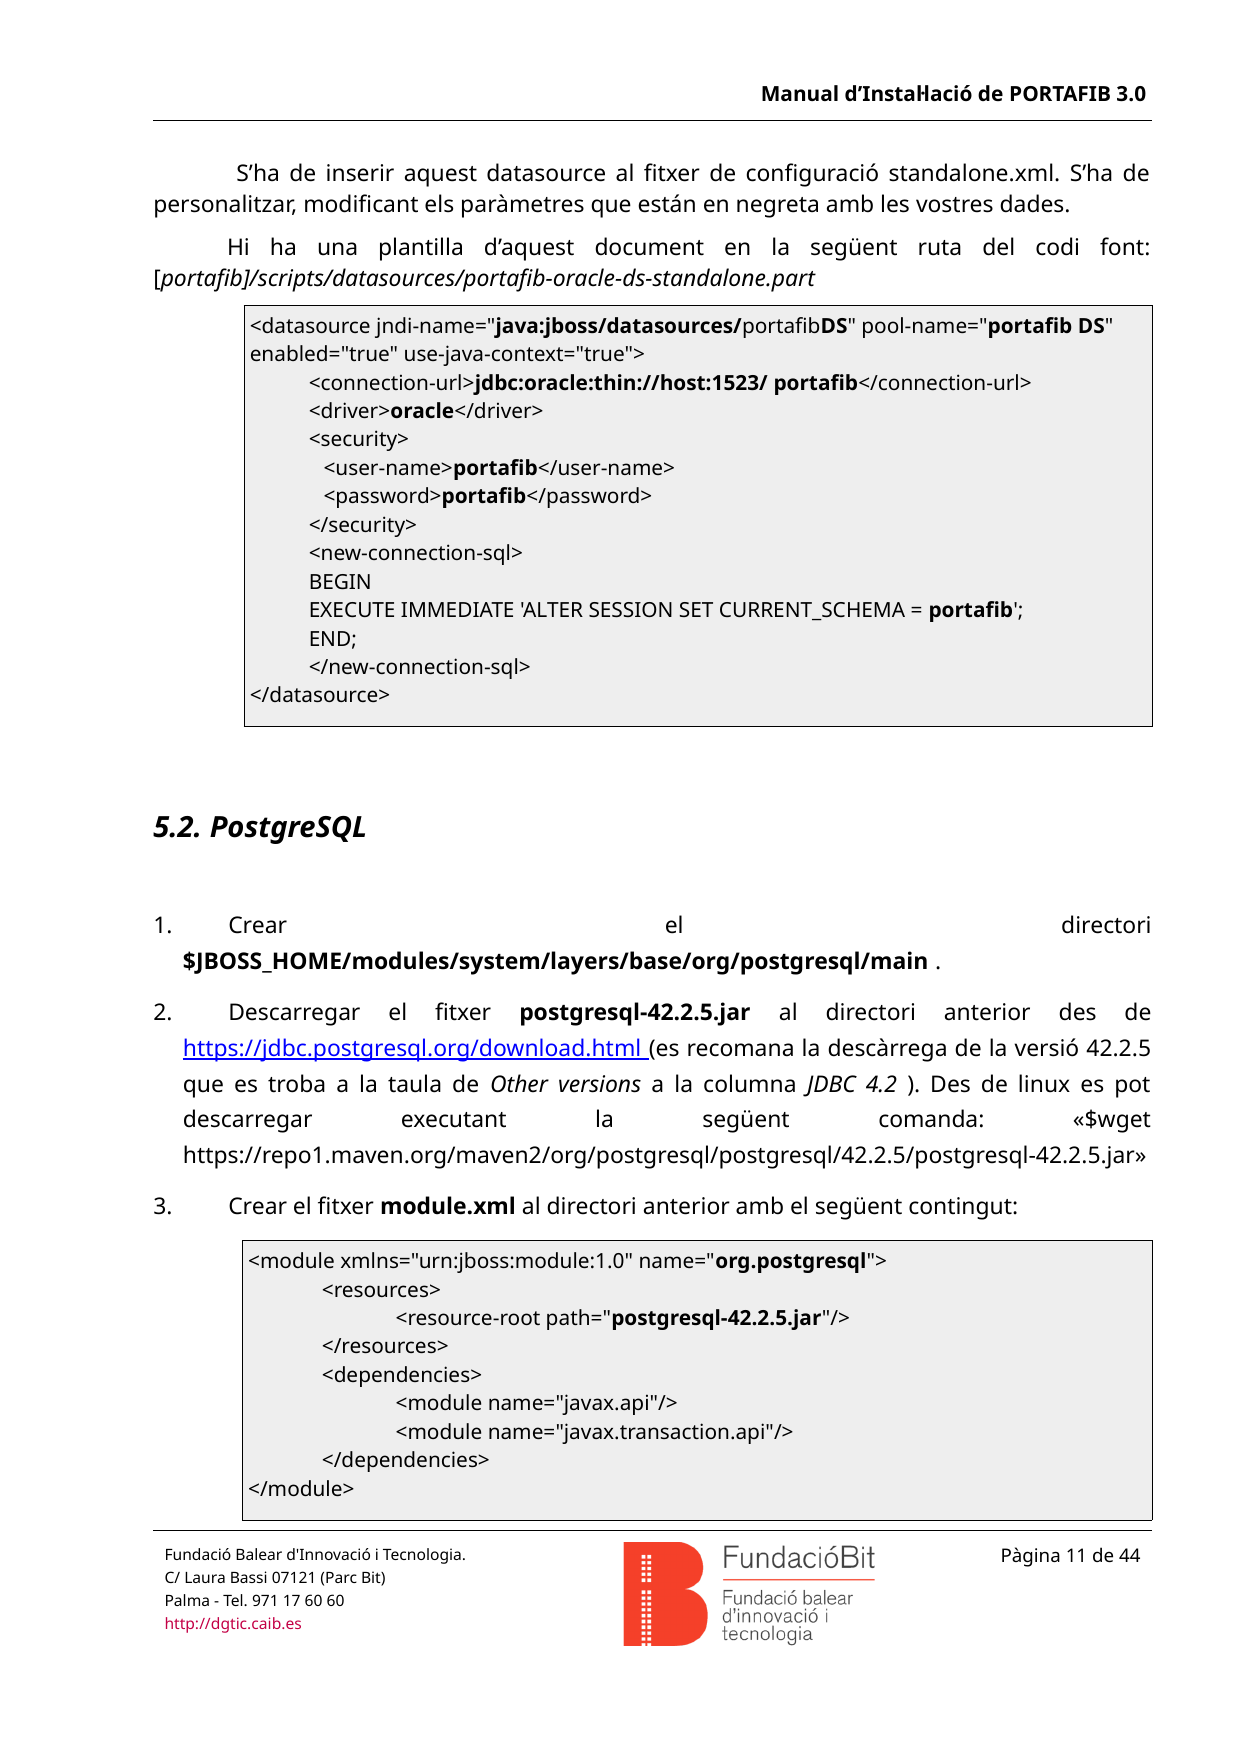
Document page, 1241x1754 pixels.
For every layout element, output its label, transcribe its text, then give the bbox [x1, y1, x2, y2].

list Crear el directori $JBOSS_HOME/modules/system/layers/base/org/postgresql/main . [153, 909, 1152, 976]
text S’ha de inserir aquest datasource al fitxer de configuració standalone.xml. S’ha de personalitzar, modificant els paràmetres que están en negreta amb les vostres dades. [153, 156, 1152, 219]
list Crear el fitxer module.xml al directori anterior amb el següent contingut: [153, 1190, 1152, 1221]
list Descarregar el fitxer postgresql-42.2.5.jar al directori anterior des de https://jdbc.postgresql.org/download.html (es recomana la descàrrega de la versió 42.2.5 que es troba a la taula de Other versions a la columna JDBC 4.2 ). Des de linux es pot descarregar executant la següent comanda: «$wget https://repo1.maven.org/maven2/org/postgresql/postgresql/42.2.5/postgresql-42.2.5.jar» [153, 996, 1152, 1171]
table_header <datasource jndi-name="java:jboss/datasources/portafibDS" pool-name="portafib DS" enabled="true" use-java-context="true"> <connection-url>jdbc:oracle:thin://host:1523/ portafib</connection-url> <driver>oracle</driver> <security> <user-name>portafib</user-name> <password>portafib</password> </security> <new-connection-sql> BEGIN EXECUTE IMMEDIATE 'ALTER SESSION SET CURRENT_SCHEMA = portafib'; END; </new-connection-sql> </datasource> [245, 306, 1152, 726]
picture [623, 1542, 875, 1646]
table_header <module xmlns="urn:jboss:module:1.0" name="org.postgresql"> <resources> <resource-root path="postgresql-42.2.5.jar"/> </resources> <dependencies> <module name="javax.api"/> <module name="javax.transaction.api"/> </dependencies> </module> [243, 1241, 1152, 1520]
text Hi ha una plantilla d’aquest document en la següent ruta del codi font: [portafib]/scripts/datasources/portafib-oracle-ds-standalone.part [153, 231, 1152, 293]
subtitle PostgreSQL [153, 806, 1152, 846]
